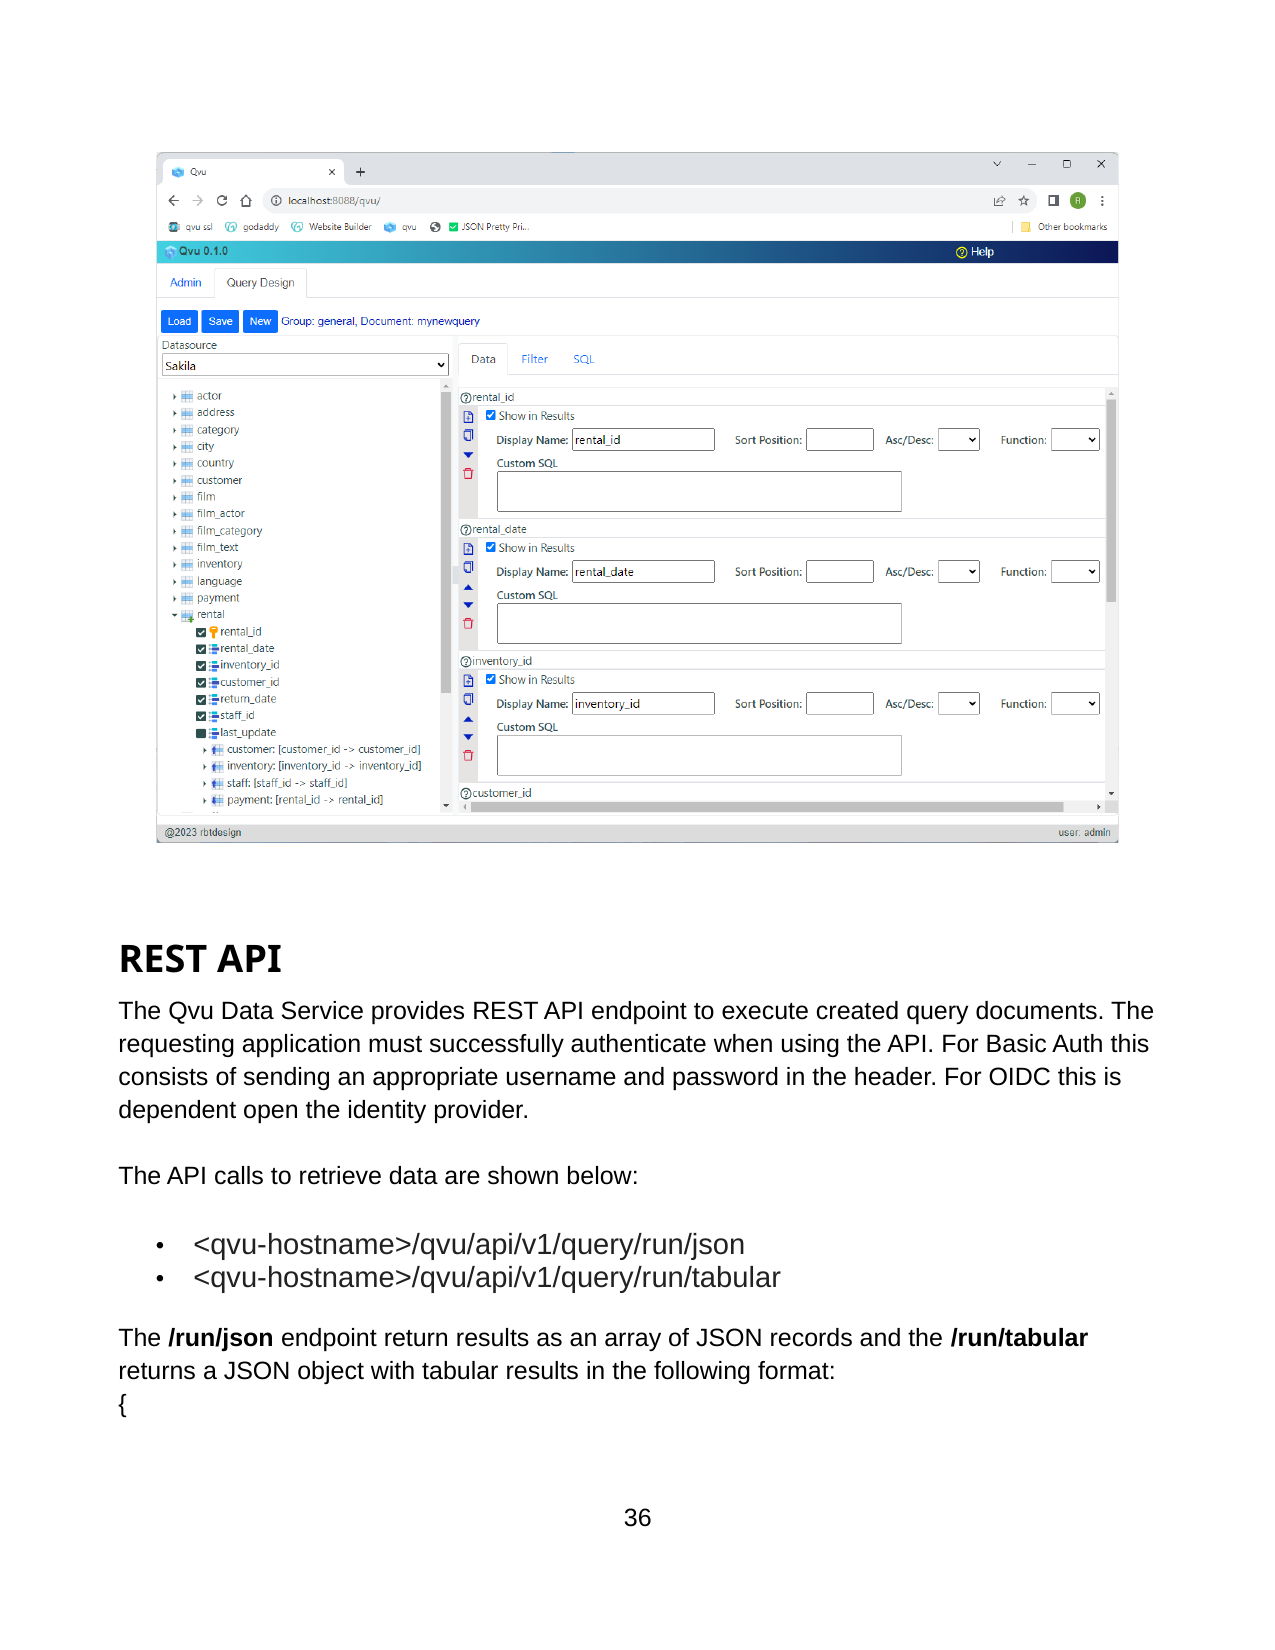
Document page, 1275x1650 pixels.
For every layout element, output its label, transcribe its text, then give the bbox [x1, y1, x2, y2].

subtitle REST API [118, 932, 1157, 983]
list <qvu-hostname>/qvu/api/v1/query/run/tabular [156, 1261, 1157, 1294]
picture [156, 152, 1119, 843]
text { [118, 1389, 1157, 1418]
text The Qvu Data Service provides REST API endpoint to execute created query documents. The requesting application must successfully authenticate when using the API. For Basic Auth this consists of sending an appropriate username and password in the header. For OIDC this is dependent open the identity provider. [118, 996, 1157, 1124]
text The /run/json endpoint return results as an array of JSON records and the /run/tabular returns a JSON object with tabular results in the following format: [118, 1323, 1157, 1384]
list <qvu-hostname>/qvu/api/v1/query/run/json [156, 1227, 1157, 1261]
text The API calls to retrieve data are shown below: [118, 1161, 1157, 1190]
